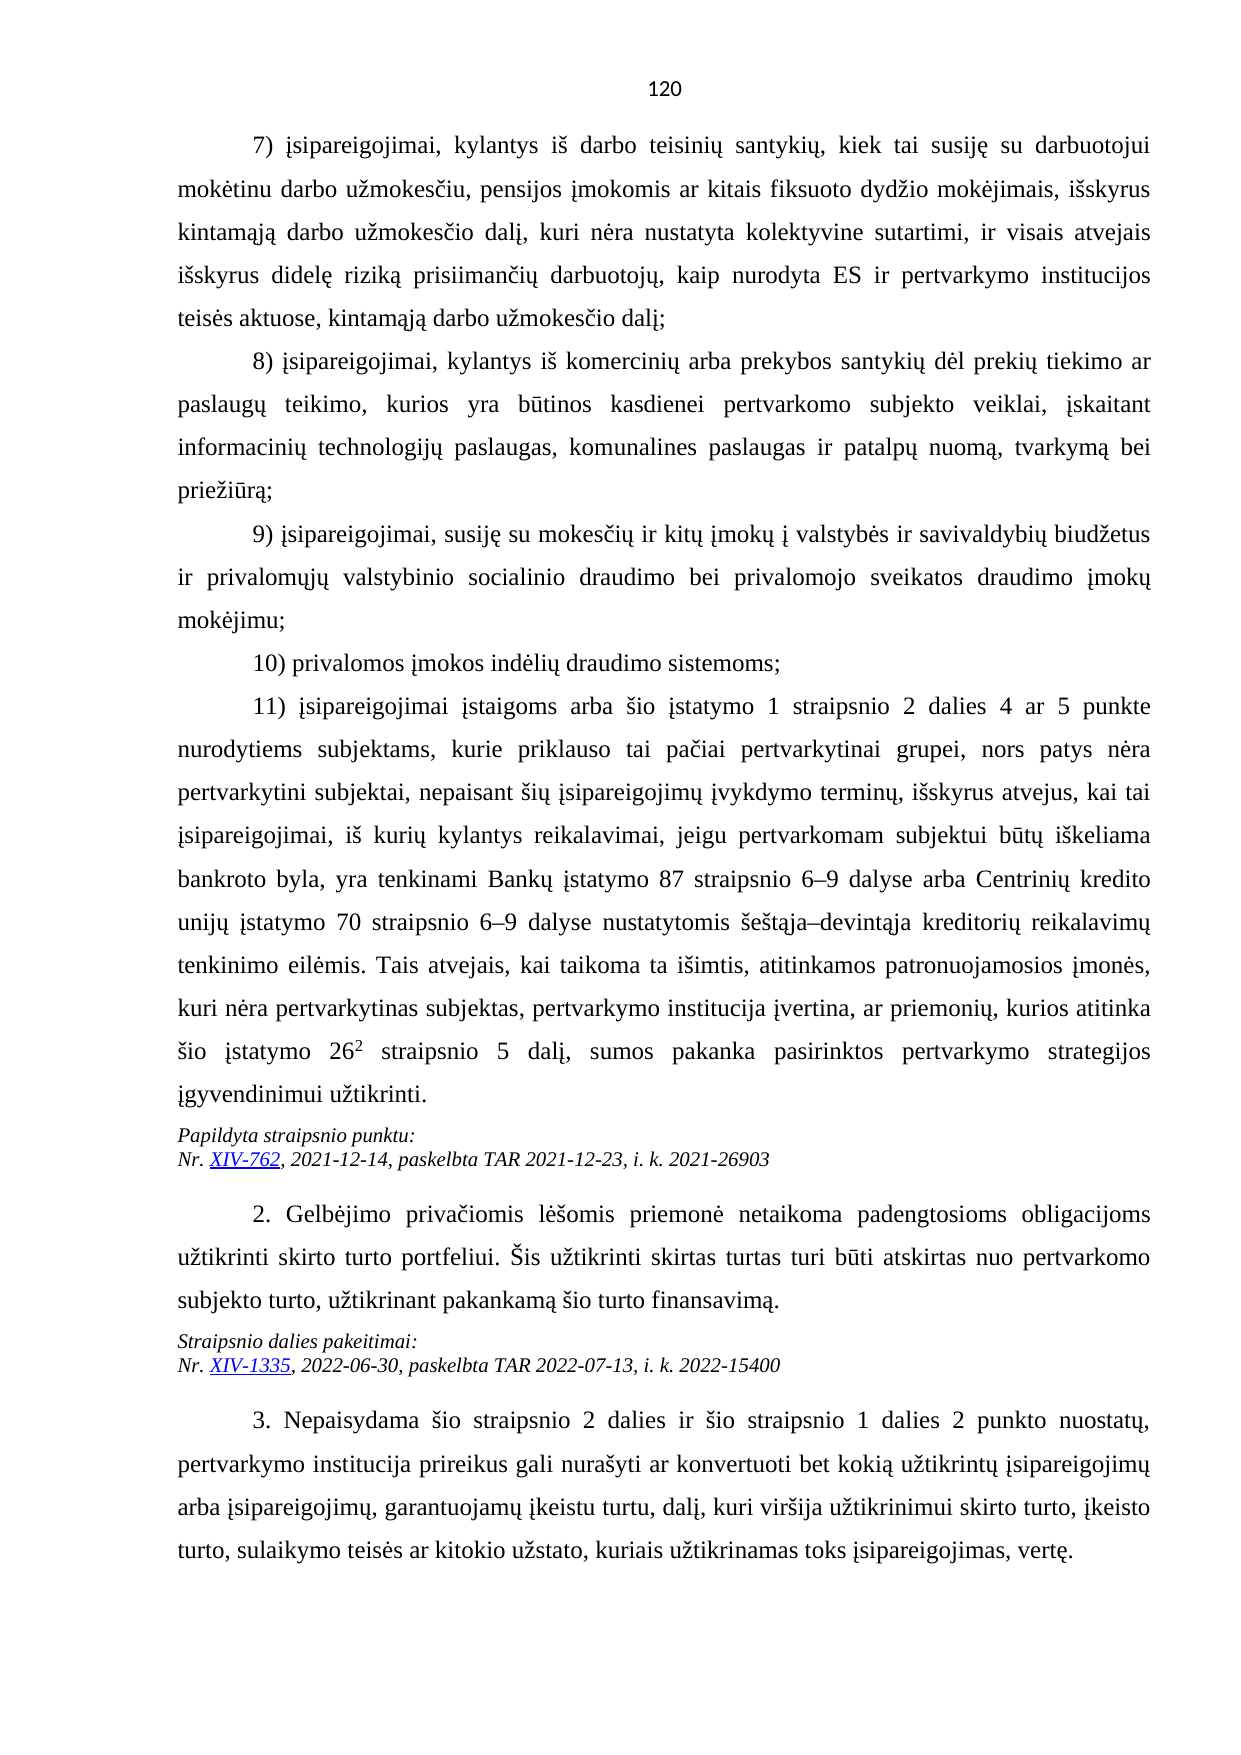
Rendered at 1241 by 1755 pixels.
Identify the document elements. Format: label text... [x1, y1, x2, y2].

text 7) įsipareigojimai, kylantys iš darbo teisinių santykių, kiek tai susiję su darbuotojui mokėtinu darbo užmokesčiu, pensijos įmokomis ar kitais fiksuoto dydžio mokėjimais, išskyrus kintamąją darbo užmokesčio dalį, kuri nėra nustatyta kolektyvine sutartimi, ir visais atvejais išskyrus didelę riziką prisiimančių darbuotojų, kaip nurodyta ES ir pertvarkymo institucijos teisės aktuose, kintamąją darbo užmokesčio dalį; [177, 131, 1152, 332]
text Nr. XIV-762, 2021-12-14, paskelbta TAR 2021-12-23, i. k. 2021-26903 [177, 1147, 1152, 1171]
text 10) privalomos įmokos indėlių draudimo sistemoms; [177, 648, 1152, 677]
text 9) įsipareigojimai, susiję su mokesčių ir kitų įmokų į valstybės ir savivaldybių biudžetus ir privalomųjų valstybinio socialinio draudimo bei privalomojo sveikatos draudimo įmokų mokėjimu; [177, 519, 1152, 634]
text Nr. XIV-1335, 2022-06-30, paskelbta TAR 2022-07-13, i. k. 2022-15400 [177, 1353, 1152, 1377]
text 2. Gelbėjimo privačiomis lėšomis priemonė netaikoma padengtosioms obligacijoms užtikrinti skirto turto portfeliui. Šis užtikrinti skirtas turtas turi būti atskirtas nuo pertvarkomo subjekto turto, užtikrinant pakankamą šio turto finansavimą. [177, 1199, 1152, 1314]
text 8) įsipareigojimai, kylantys iš komercinių arba prekybos santykių dėl prekių tiekimo ar paslaugų teikimo, kurios yra būtinos kasdienei pertvarkomo subjekto veiklai, įskaitant informacinių technologijų paslaugas, komunalines paslaugas ir patalpų nuomą, tvarkymą bei priežiūrą; [177, 346, 1152, 504]
text 11) įsipareigojimai įstaigoms arba šio įstatymo 1 straipsnio 2 dalies 4 ar 5 punkte nurodytiems subjektams, kurie priklauso tai pačiai pertvarkytinai grupei, nors patys nėra pertvarkytini subjektai, nepaisant šių įsipareigojimų įvykdymo terminų, išskyrus atvejus, kai tai įsipareigojimai, iš kurių kylantys reikalavimai, jeigu pertvarkomam subjektui būtų iškeliama bankroto byla, yra tenkinami Bankų įstatymo 87 straipsnio 6–9 dalyse arba Centrinių kredito unijų įstatymo 70 straipsnio 6–9 dalyse nustatytomis šeštąja–devintąja kreditorių reikalavimų tenkinimo eilėmis. Tais atvejais, kai taikoma ta išimtis, atitinkamos patronuojamosios įmonės, kuri nėra pertvarkytinas subjektas, pertvarkymo institucija įvertina, ar priemonių, kurios atitinka šio įstatymo 262 straipsnio 5 dalį, sumos pakanka pasirinktos pertvarkymo strategijos įgyvendinimui užtikrinti. [177, 691, 1152, 1108]
text Papildyta straipsnio punktu: [177, 1122, 1152, 1147]
text 3. Nepaisydama šio straipsnio 2 dalies ir šio straipsnio 1 dalies 2 punkto nuostatų, pertvarkymo institucija prireikus gali nurašyti ar konvertuoti bet kokią užtikrintų įsipareigojimų arba įsipareigojimų, garantuojamų įkeistu turtu, dalį, kuri viršija užtikrinimui skirto turto, įkeisto turto, sulaikymo teisės ar kitokio užstato, kuriais užtikrinamas toks įsipareigojimas, vertę. [177, 1406, 1152, 1564]
text Straipsnio dalies pakeitimai: [177, 1329, 1152, 1353]
